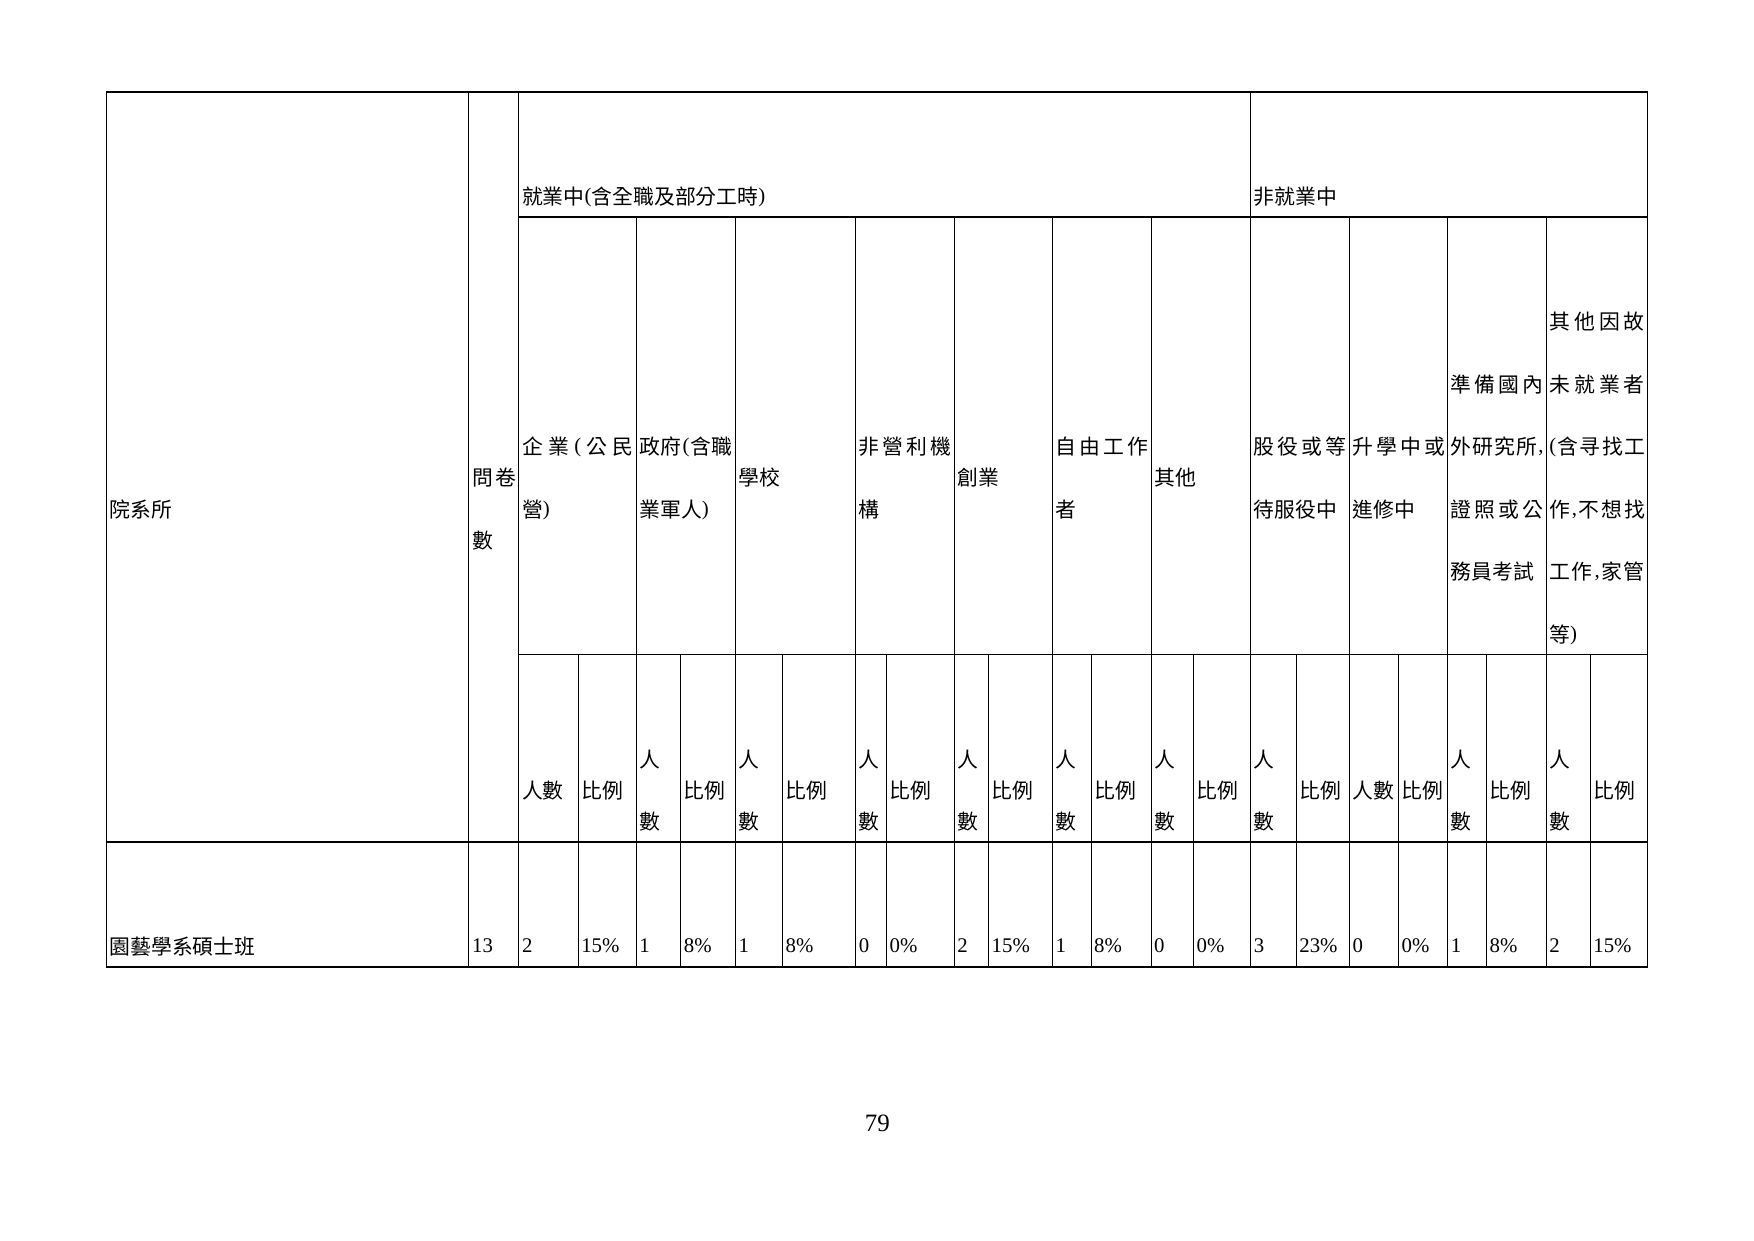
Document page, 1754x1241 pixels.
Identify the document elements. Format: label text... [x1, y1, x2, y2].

table_cell 其他因故未就業者(含寻找工作,不想找工作,家管等) [1547, 218, 1647, 654]
table_cell 13 [469, 843, 518, 966]
table_cell 1 [1448, 843, 1486, 966]
table_cell 企業(公民營) [519, 218, 636, 654]
table_cell 自由工作者 [1053, 218, 1151, 654]
table_cell 人數 [955, 655, 988, 841]
table_cell 8% [1092, 843, 1151, 966]
table_header 院系所 [107, 93, 468, 841]
table_cell 8% [681, 843, 735, 966]
table_header 問卷數 [469, 93, 518, 841]
table_cell 0% [887, 843, 954, 966]
table_cell 2 [519, 843, 578, 966]
table_cell 15% [579, 843, 636, 966]
table_cell 比例 [579, 655, 636, 841]
table_cell 人數 [1547, 655, 1590, 841]
table_header 就業中(含全職及部分工時) [519, 93, 1250, 216]
table_cell 0% [1399, 843, 1447, 966]
table_cell 準備國內外研究所,證照或公務員考試 [1448, 218, 1546, 654]
table_cell 政府(含職業軍人) [637, 218, 735, 654]
table_cell 8% [1487, 843, 1546, 966]
table_cell 15% [989, 843, 1052, 966]
table_cell 2 [1547, 843, 1590, 966]
table_cell 8% [783, 843, 855, 966]
table_header 非就業中 [1251, 93, 1647, 216]
table_cell 比例 [1591, 655, 1647, 841]
table_cell 人數 [1251, 655, 1296, 841]
table_cell 0% [1194, 843, 1250, 966]
table_cell 比例 [1399, 655, 1447, 841]
table_cell 比例 [783, 655, 855, 841]
table_cell 15% [1591, 843, 1647, 966]
table_cell 比例 [1092, 655, 1151, 841]
table_cell 學校 [736, 218, 855, 654]
table_cell 人數 [1053, 655, 1091, 841]
table_cell 23% [1297, 843, 1349, 966]
table_cell 1 [736, 843, 782, 966]
table_cell 非營利機構 [856, 218, 954, 654]
table_cell 人數 [1350, 655, 1398, 841]
table_cell 0 [1152, 843, 1193, 966]
table_cell 其他 [1152, 218, 1250, 654]
table_cell 比例 [887, 655, 954, 841]
table_cell 比例 [1297, 655, 1349, 841]
table_cell 1 [637, 843, 680, 966]
table_cell 比例 [1487, 655, 1546, 841]
table_cell 人數 [1448, 655, 1486, 841]
table_cell 3 [1251, 843, 1296, 966]
table_cell 股役或等待服役中 [1251, 218, 1349, 654]
table_cell 0 [856, 843, 886, 966]
table_cell 比例 [681, 655, 735, 841]
table_cell 0 [1350, 843, 1398, 966]
table_cell 人數 [519, 655, 578, 841]
table_cell 比例 [989, 655, 1052, 841]
table_cell 1 [1053, 843, 1091, 966]
table_cell 人數 [736, 655, 782, 841]
table_cell 升學中或進修中 [1350, 218, 1447, 654]
table_cell 比例 [1194, 655, 1250, 841]
table_cell 2 [955, 843, 988, 966]
table_cell 人數 [637, 655, 680, 841]
table_cell 創業 [955, 218, 1052, 654]
table_cell 人數 [856, 655, 886, 841]
table_cell 人數 [1152, 655, 1193, 841]
table_cell 園藝學系碩士班 [107, 843, 468, 966]
